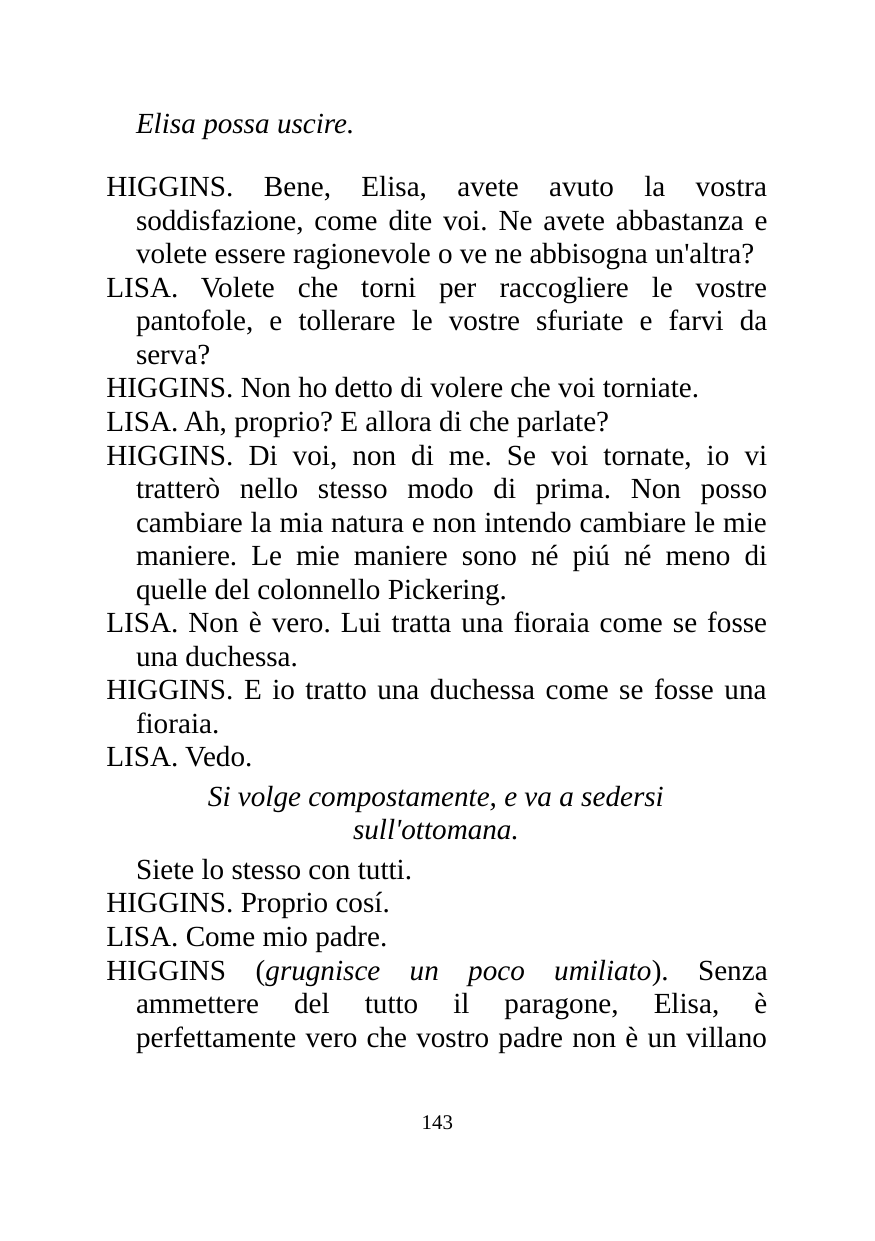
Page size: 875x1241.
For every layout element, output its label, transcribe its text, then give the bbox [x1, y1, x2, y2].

text HIGGINS (grugnisce un poco umiliato). Senza ammettere del tutto il paragone, Elisa, è perfettamente vero che vostro padre non è un villano [106, 953, 768, 1053]
text LISA. Non è vero. Lui tratta una fioraia come se fosse una duchessa. [106, 605, 768, 672]
text Si volge compostamente, e va a sedersi sull'ottomana. [136, 779, 738, 846]
text Elisa possa uscire. [136, 106, 738, 140]
text LISA. Vedo. [106, 739, 768, 773]
text LISA. Come mio padre. [106, 919, 768, 953]
text HIGGINS. Di voi, non di me. Se voi tornate, io vi tratterò nello stesso modo di prima. Non posso cambiare la mia natura e non intendo cambiare le mie maniere. Le mie maniere sono né piú né meno di quelle del colonnello Pickering. [106, 438, 768, 605]
text HIGGINS. Non ho detto di volere che voi torniate. [106, 371, 768, 404]
text Siete lo stesso con tutti. [136, 852, 768, 886]
text LISA. Ah, proprio? E allora di che parlate? [106, 404, 768, 438]
text HIGGINS. Bene, Elisa, avete avuto la vostra soddisfazione, come dite voi. Ne avete abbastanza e volete essere ragionevole o ve ne abbisogna un'altra? [106, 169, 768, 270]
text HIGGINS. Proprio cosí. [106, 886, 768, 919]
text HIGGINS. E io tratto una duchessa come se fosse una fioraia. [106, 672, 768, 739]
text LISA. Volete che torni per raccogliere le vostre pantofole, e tollerare le vostre sfuriate e farvi da serva? [106, 270, 768, 371]
